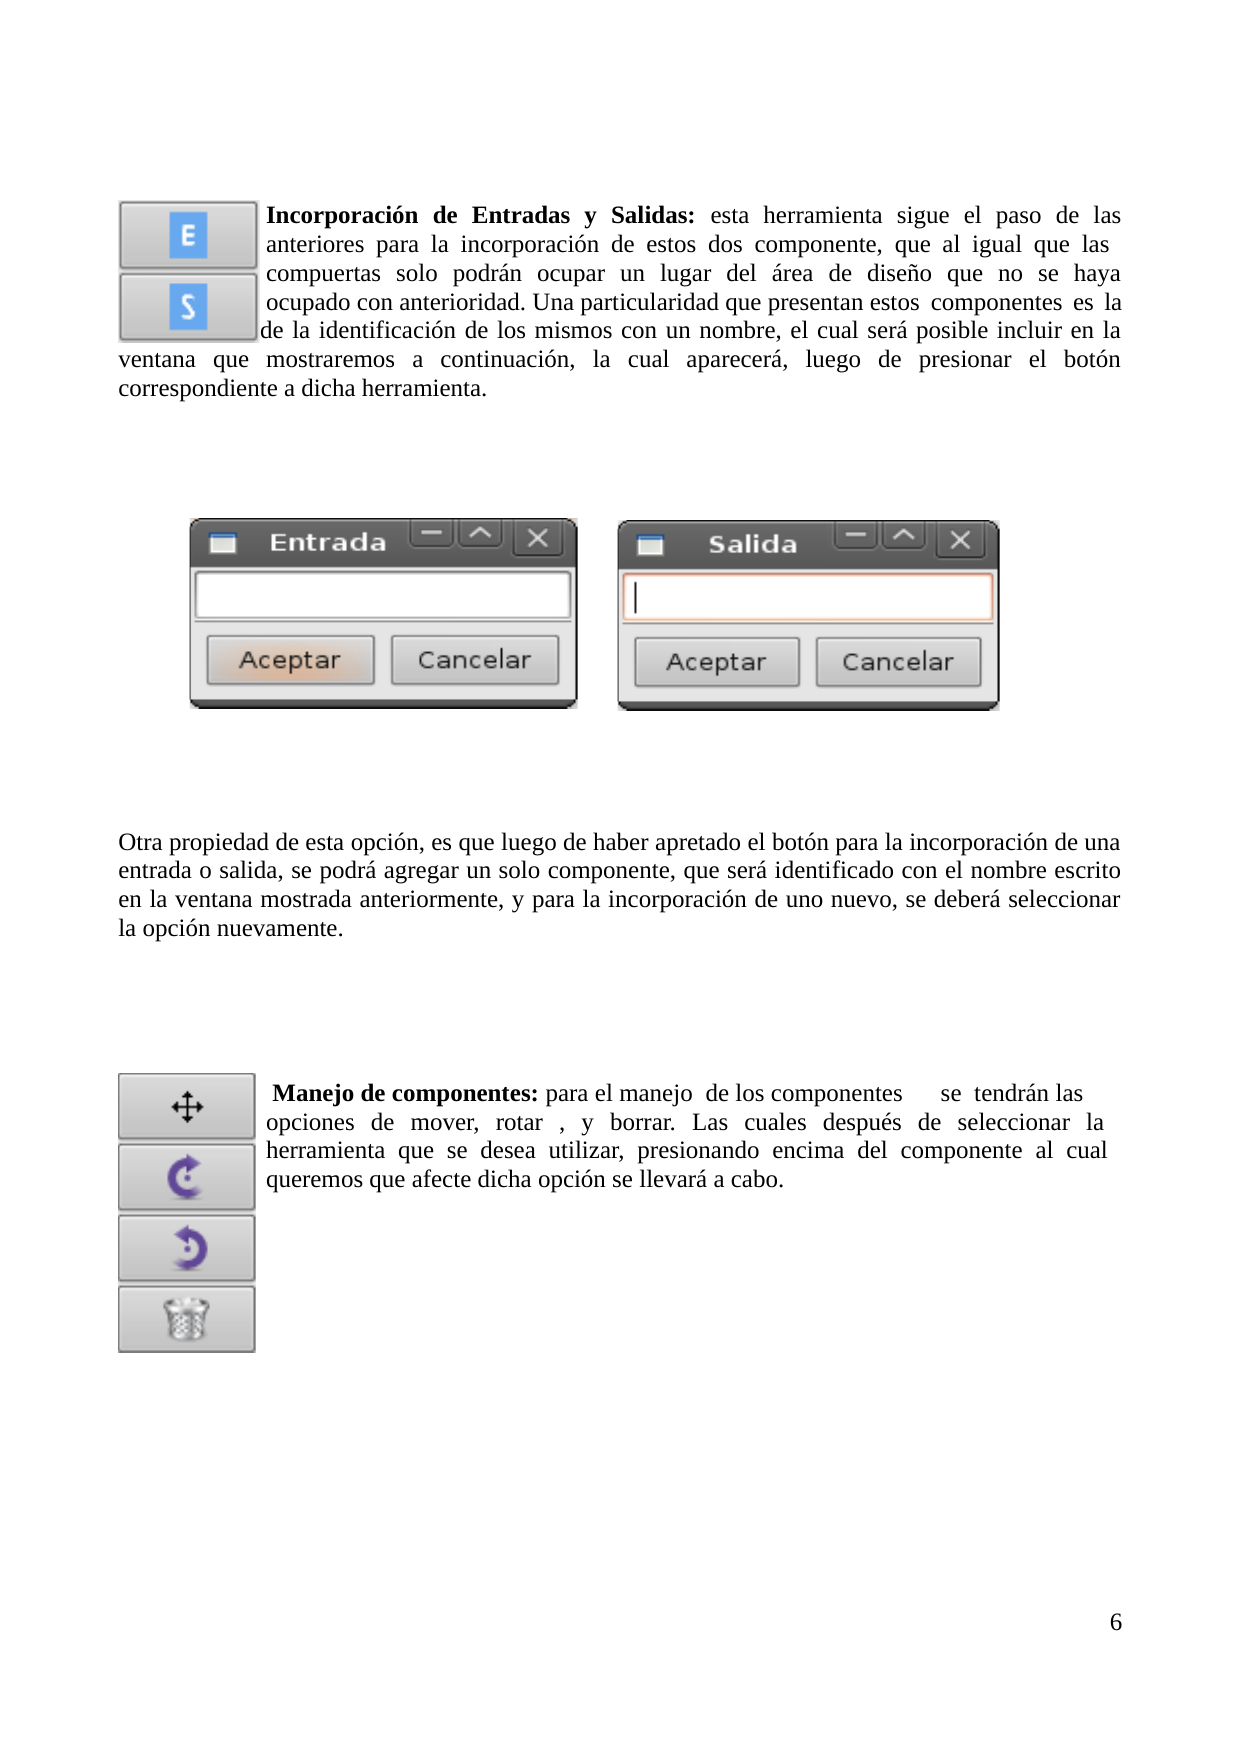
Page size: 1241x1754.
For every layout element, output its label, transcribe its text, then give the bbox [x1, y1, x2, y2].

text Otra propiedad de esta opción, es que luego de haber apretado el botón para la incorporación de una entrada o salida, se podrá agregar un solo componente, que será identificado con el nombre escrito en la ventana mostrada anteriormente, y para la incorporación de uno nuevo, se deberá seleccionar la opción nuevamente. [118, 827, 1122, 942]
text Manejo de componentes: para el manejo de los componentes se tendrán las opciones de mover, rotar , y borrar. Las cuales después de seleccionar la herramienta que se desea utilizar, presionando encima del componente al cual queremos que afecte dicha opción se llevará a cabo. [256, 1078, 1122, 1193]
picture [118, 1073, 256, 1353]
picture [118, 200, 260, 343]
picture [189, 518, 578, 709]
text Incorporación de Entradas y Salidas: esta herramienta sigue el paso de las anteriores para la incorporación de estos dos componente, que al igual que las compuertas solo podrán ocupar un lugar del área de diseño que no se haya ocupado con anterioridad. Una particularidad que presentan estos componentes es la de la identificación de los mismos con un nombre, el cual será posible incluir en la ventana que mostraremos a continuación, la cual aparecerá, luego de presionar el botón correspondiente a dicha herramienta. [118, 201, 1122, 402]
picture [617, 520, 1000, 711]
